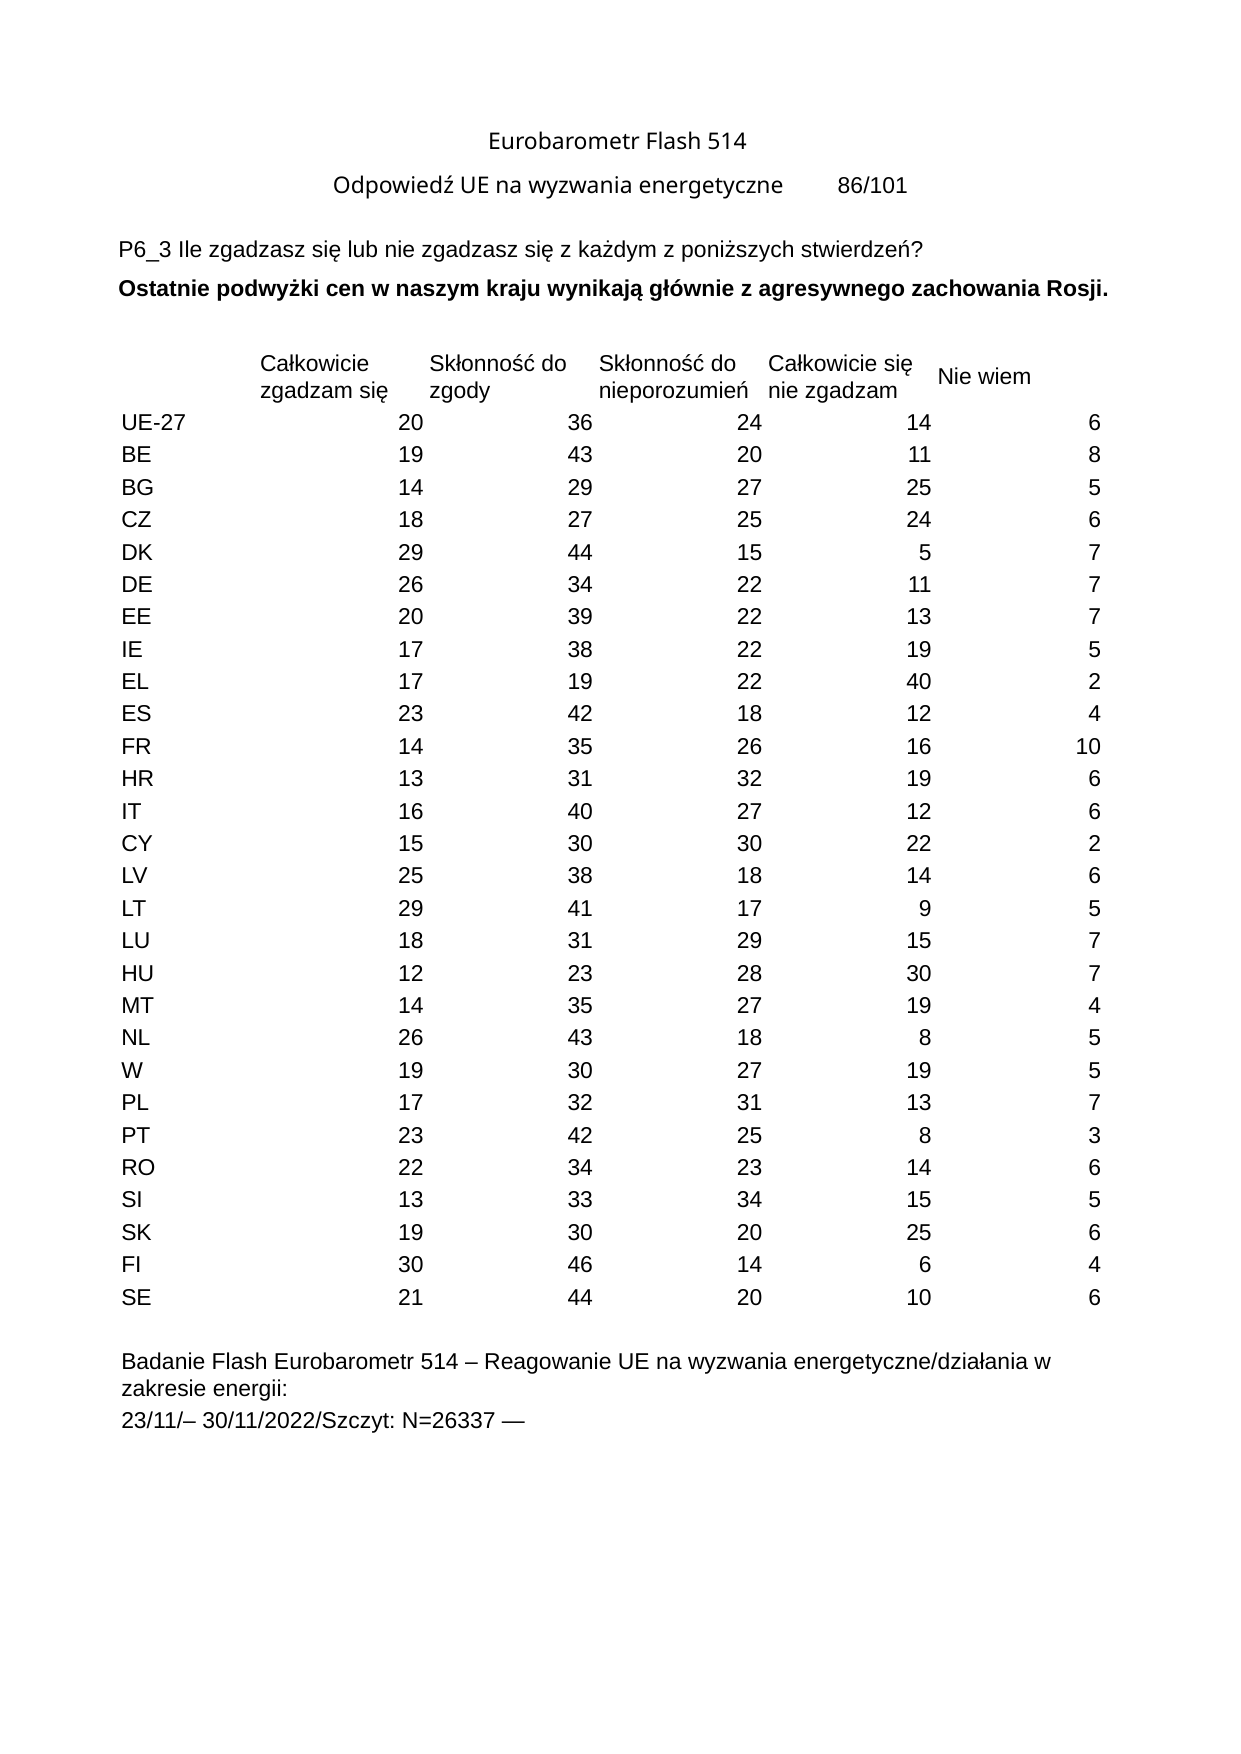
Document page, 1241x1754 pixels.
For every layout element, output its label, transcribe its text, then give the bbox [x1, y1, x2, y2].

table_cell 2 [934, 827, 1104, 859]
table_cell 14 [765, 1151, 934, 1183]
table_cell 14 [257, 989, 426, 1021]
table_cell BE [118, 438, 257, 471]
table_cell 29 [257, 535, 426, 568]
table_cell 27 [596, 1054, 765, 1086]
table_cell 19 [765, 989, 934, 1021]
table_cell 19 [257, 1216, 426, 1248]
table_cell 14 [257, 471, 426, 503]
table_cell 42 [426, 698, 596, 730]
table_cell 27 [426, 503, 596, 535]
table_cell 19 [257, 1054, 426, 1086]
table_cell 25 [257, 859, 426, 892]
table_cell 14 [765, 859, 934, 892]
table_cell 44 [426, 535, 596, 568]
table_cell RO [118, 1151, 257, 1183]
table_cell 35 [426, 730, 596, 762]
table_cell 20 [596, 438, 765, 471]
table_cell 7 [934, 600, 1104, 633]
table_cell 24 [765, 503, 934, 535]
table_cell 20 [257, 600, 426, 633]
table_cell 6 [765, 1248, 934, 1281]
table_cell 41 [426, 892, 596, 924]
table_cell MT [118, 989, 257, 1021]
table_cell 32 [426, 1086, 596, 1118]
table_cell SK [118, 1216, 257, 1248]
table_cell 20 [596, 1216, 765, 1248]
table_cell 6 [934, 406, 1104, 438]
table_cell 26 [257, 1021, 426, 1054]
table_cell [257, 1313, 426, 1345]
table_cell 25 [765, 1216, 934, 1248]
table_cell 7 [934, 924, 1104, 957]
table_cell 18 [257, 503, 426, 535]
table_cell 5 [934, 1054, 1104, 1086]
table_cell 23 [426, 957, 596, 989]
table_cell 30 [765, 957, 934, 989]
table_cell 25 [765, 471, 934, 503]
table_cell 14 [257, 730, 426, 762]
table_cell [596, 1313, 765, 1345]
table_cell 13 [765, 1086, 934, 1118]
table_cell 10 [765, 1281, 934, 1313]
table_cell 10 [934, 730, 1104, 762]
table_cell 26 [257, 568, 426, 600]
table_cell HR [118, 762, 257, 794]
table_cell 12 [765, 698, 934, 730]
table_cell 14 [765, 406, 934, 438]
table_cell 6 [934, 1281, 1104, 1313]
table_cell 35 [426, 989, 596, 1021]
table_cell 6 [934, 503, 1104, 535]
table_cell 22 [765, 827, 934, 859]
table_cell 28 [596, 957, 765, 989]
table_cell 4 [934, 989, 1104, 1021]
table_cell 9 [765, 892, 934, 924]
table_cell 25 [596, 503, 765, 535]
table_cell 8 [934, 438, 1104, 471]
table_cell [934, 1313, 1104, 1345]
table_cell 30 [257, 1248, 426, 1281]
table_cell FR [118, 730, 257, 762]
table_cell 31 [426, 924, 596, 957]
table_cell 5 [934, 892, 1104, 924]
table_cell 6 [934, 1216, 1104, 1248]
table_cell 18 [596, 859, 765, 892]
table_cell 7 [934, 568, 1104, 600]
table_cell BG [118, 471, 257, 503]
table_cell 27 [596, 989, 765, 1021]
table_cell LV [118, 859, 257, 892]
table_cell 15 [765, 924, 934, 957]
table_cell 22 [257, 1151, 426, 1183]
table_cell IE [118, 633, 257, 665]
table_cell 6 [934, 1151, 1104, 1183]
table_cell [765, 1313, 934, 1345]
table_header Całkowicie się nie zgadzam [765, 347, 934, 406]
table_cell 5 [765, 535, 934, 568]
table_cell 19 [765, 633, 934, 665]
table_cell 23 [257, 698, 426, 730]
table_cell 38 [426, 859, 596, 892]
table_cell 21 [257, 1281, 426, 1313]
table_cell 43 [426, 1021, 596, 1054]
table_header Skłonność do nieporozumień [596, 347, 765, 406]
table_cell 27 [596, 795, 765, 827]
table_cell 8 [765, 1021, 934, 1054]
table_cell 5 [934, 471, 1104, 503]
table_cell 2 [934, 665, 1104, 697]
table_cell 11 [765, 568, 934, 600]
table_cell 33 [426, 1183, 596, 1216]
table_cell 5 [934, 1021, 1104, 1054]
table_cell 34 [596, 1183, 765, 1216]
table_cell LT [118, 892, 257, 924]
table_cell 43 [426, 438, 596, 471]
table_cell NL [118, 1021, 257, 1054]
table_cell 22 [596, 633, 765, 665]
table_cell 23/11/– 30/11/2022/Szczyt: N=26337 — [118, 1404, 1104, 1436]
table_cell LU [118, 924, 257, 957]
table_header Nie wiem [934, 347, 1104, 406]
table_cell 18 [596, 1021, 765, 1054]
table_cell 29 [596, 924, 765, 957]
table_cell 7 [934, 1086, 1104, 1118]
table_cell 19 [426, 665, 596, 697]
table_cell 12 [257, 957, 426, 989]
table_cell 42 [426, 1119, 596, 1151]
table_cell SI [118, 1183, 257, 1216]
text P6_3 Ile zgadzasz się lub nie zgadzasz się z każdym z poniższych stwierdzeń? [118, 236, 1122, 262]
table_cell 13 [765, 600, 934, 633]
table_cell 40 [765, 665, 934, 697]
table_cell 4 [934, 698, 1104, 730]
table_cell ES [118, 698, 257, 730]
table_cell [426, 1313, 596, 1345]
table_cell 30 [426, 1216, 596, 1248]
table_cell [118, 1313, 257, 1345]
table_cell IT [118, 795, 257, 827]
table_cell 18 [257, 924, 426, 957]
table_cell CZ [118, 503, 257, 535]
table_cell 31 [426, 762, 596, 794]
table_cell 30 [426, 827, 596, 859]
table_cell Badanie Flash Eurobarometr 514 – Reagowanie UE na wyzwania energetyczne/działania w zakresie energii: [118, 1345, 1104, 1404]
table_cell 34 [426, 568, 596, 600]
table_cell 23 [257, 1119, 426, 1151]
table_header [118, 347, 257, 406]
table_cell 17 [257, 665, 426, 697]
table_cell UE-27 [118, 406, 257, 438]
table_cell 30 [426, 1054, 596, 1086]
table_cell 5 [934, 633, 1104, 665]
table_cell 16 [257, 795, 426, 827]
table_cell 26 [596, 730, 765, 762]
table_cell 16 [765, 730, 934, 762]
table_cell 11 [765, 438, 934, 471]
table_cell 15 [596, 535, 765, 568]
table_cell 44 [426, 1281, 596, 1313]
table_cell EE [118, 600, 257, 633]
table_cell 6 [934, 859, 1104, 892]
table_cell 20 [257, 406, 426, 438]
table_cell 17 [257, 633, 426, 665]
table_cell 27 [596, 471, 765, 503]
table_cell 17 [257, 1086, 426, 1118]
table_cell 5 [934, 1183, 1104, 1216]
table_cell 20 [596, 1281, 765, 1313]
table_cell EL [118, 665, 257, 697]
table_cell 22 [596, 665, 765, 697]
table_cell PT [118, 1119, 257, 1151]
table_cell 38 [426, 633, 596, 665]
table_cell 15 [765, 1183, 934, 1216]
table_cell 29 [257, 892, 426, 924]
table_cell 29 [426, 471, 596, 503]
table_cell SE [118, 1281, 257, 1313]
table_cell 15 [257, 827, 426, 859]
table_cell 12 [765, 795, 934, 827]
table_cell 19 [765, 762, 934, 794]
table_cell 25 [596, 1119, 765, 1151]
table_cell 31 [596, 1086, 765, 1118]
table_cell 30 [596, 827, 765, 859]
table_cell DE [118, 568, 257, 600]
table_cell W [118, 1054, 257, 1086]
table_cell 34 [426, 1151, 596, 1183]
table_cell 13 [257, 762, 426, 794]
table_cell 3 [934, 1119, 1104, 1151]
table_cell 22 [596, 568, 765, 600]
table_cell 6 [934, 762, 1104, 794]
table_cell 24 [596, 406, 765, 438]
table_cell 19 [257, 438, 426, 471]
table_cell 36 [426, 406, 596, 438]
table_cell 18 [596, 698, 765, 730]
table_cell 7 [934, 957, 1104, 989]
table_header Całkowicie zgadzam się [257, 347, 426, 406]
table_cell 32 [596, 762, 765, 794]
table_cell HU [118, 957, 257, 989]
table_cell 14 [596, 1248, 765, 1281]
table_header Skłonność do zgody [426, 347, 596, 406]
table_cell 6 [934, 795, 1104, 827]
table_cell 4 [934, 1248, 1104, 1281]
table_cell 40 [426, 795, 596, 827]
table_cell 7 [934, 535, 1104, 568]
text Ostatnie podwyżki cen w naszym kraju wynikają głównie z agresywnego zachowania Rosji. [118, 275, 1122, 302]
table_cell FI [118, 1248, 257, 1281]
table_cell CY [118, 827, 257, 859]
table_cell 22 [596, 600, 765, 633]
table_cell 13 [257, 1183, 426, 1216]
table_cell PL [118, 1086, 257, 1118]
table_cell 39 [426, 600, 596, 633]
table_cell 23 [596, 1151, 765, 1183]
table_cell 8 [765, 1119, 934, 1151]
table_cell DK [118, 535, 257, 568]
table_cell 17 [596, 892, 765, 924]
table_cell 46 [426, 1248, 596, 1281]
table_cell 19 [765, 1054, 934, 1086]
